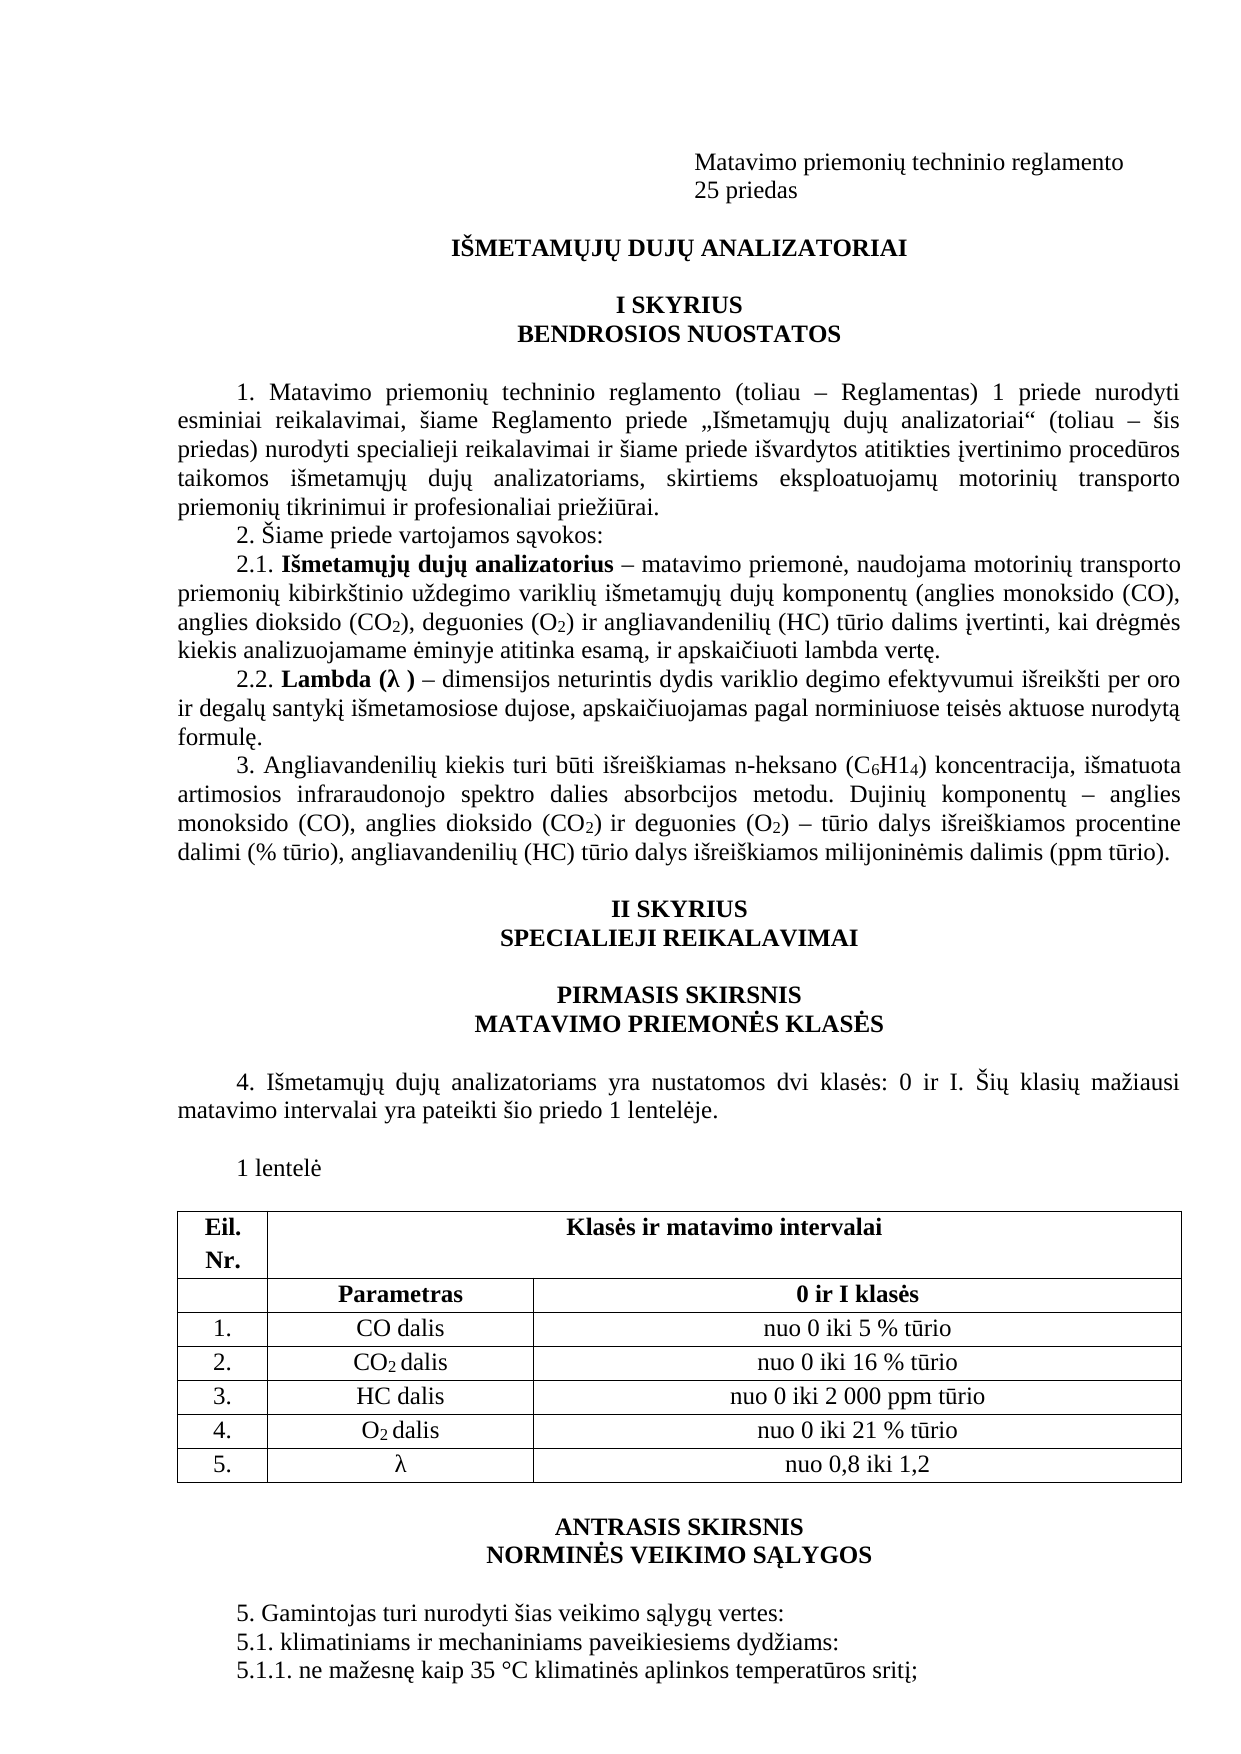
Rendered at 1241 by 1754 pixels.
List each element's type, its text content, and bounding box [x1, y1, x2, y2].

table_cell CO dalis [268, 1313, 533, 1346]
text BENDROSIOS NUOSTATOS [177, 319, 1181, 348]
table_cell nuo 0 iki 16 % tūrio [534, 1347, 1181, 1380]
table_cell nuo 0 iki 5 % tūrio [534, 1313, 1181, 1346]
table_cell 5. [178, 1449, 267, 1482]
text 1. Matavimo priemonių techninio reglamento (toliau – Reglamentas) 1 priede nurodyti esminiai reikalavimai, šiame Reglamento priede „Išmetamųjų dujų analizatoriai“ (toliau – šis priedas) nurodyti specialieji reikalavimai ir šiame priede išvardytos atitikties įvertinimo procedūros taikomos išmetamųjų dujų analizatoriams, skirtiems eksploatuojamų motorinių transporto priemonių tikrinimui ir profesionaliai priežiūrai. [177, 377, 1181, 521]
table_header Eil. Nr. [178, 1212, 267, 1278]
text 3. Angliavandenilių kiekis turi būti išreiškiamas n-heksano (C6H14) koncentracija, išmatuota artimosios infraraudonojo spektro dalies absorbcijos metodu. Dujinių komponentų – anglies monoksido (CO), anglies dioksido (CO2) ir deguonies (O2) – tūrio dalys išreiškiamos procentine dalimi (% tūrio), angliavandenilių (HC) tūrio dalys išreiškiamos milijoninėmis dalimis (ppm tūrio). [177, 751, 1181, 866]
text I SKYRIUS [177, 291, 1181, 319]
table_cell nuo 0 iki 2 000 ppm tūrio [534, 1381, 1181, 1414]
table_header Klasės ir matavimo intervalai [268, 1212, 1181, 1278]
text II SKYRIUS [177, 894, 1181, 923]
text 2.1. Išmetamųjų dujų analizatorius – matavimo priemonė, naudojama motorinių transporto priemonių kibirkštinio uždegimo variklių išmetamųjų dujų komponentų (anglies monoksido (CO), anglies dioksido (CO2), deguonies (O2) ir angliavandenilių (HC) tūrio dalims įvertinti, kai drėgmės kiekis analizuojamame ėminyje atitinka esamą, ir apskaičiuoti lambda vertę. [177, 549, 1181, 664]
table_cell Parametras [268, 1279, 533, 1312]
text PIRMASIS SKIRSNIS [177, 981, 1181, 1009]
table_cell 1. [178, 1313, 267, 1346]
text 4. Išmetamųjų dujų analizatoriams yra nustatomos dvi klasės: 0 ir I. Šių klasių mažiausi matavimo intervalai yra pateikti šio priedo 1 lentelėje. [177, 1067, 1181, 1124]
text 5.1. klimatiniams ir mechaniniams paveikiesiems dydžiams: [177, 1627, 1181, 1656]
table_cell nuo 0,8 iki 1,2 [534, 1449, 1181, 1482]
table_cell nuo 0 iki 21 % tūrio [534, 1415, 1181, 1448]
text MATAVIMO PRIEMONĖS KLASĖS [177, 1009, 1181, 1038]
table_cell 0 ir I klasės [534, 1279, 1181, 1312]
table_cell 2. [178, 1347, 267, 1380]
text 25 priedas [694, 176, 1181, 204]
table_cell HC dalis [268, 1381, 533, 1414]
text 2.2. Lambda (λ ) – dimensijos neturintis dydis variklio degimo efektyvumui išreikšti per oro ir degalų santykį išmetamosiose dujose, apskaičiuojamas pagal norminiuose teisės aktuose nurodytą formulę. [177, 664, 1181, 751]
table_cell 4. [178, 1415, 267, 1448]
table_cell λ [268, 1449, 533, 1482]
table_cell [178, 1279, 267, 1312]
text 5.1.1. ne mažesnę kaip 35 °C klimatinės aplinkos temperatūros sritį; [177, 1656, 1181, 1684]
text 2. Šiame priede vartojamos sąvokos: [177, 521, 1181, 549]
text IŠMETAMŲJŲ DUJŲ ANALIZATORIAI [177, 233, 1181, 262]
text 1 lentelė [177, 1153, 1181, 1182]
text 5. Gamintojas turi nurodyti šias veikimo sąlygų vertes: [177, 1598, 1181, 1627]
text ANTRASIS SKIRSNIS [177, 1512, 1181, 1541]
text NORMINĖS VEIKIMO SĄLYGOS [177, 1541, 1181, 1569]
table_cell 3. [178, 1381, 267, 1414]
table_cell O2 dalis [268, 1415, 533, 1448]
text SPECIALIEJI REIKALAVIMAI [177, 923, 1181, 952]
table_cell CO2 dalis [268, 1347, 533, 1380]
text Matavimo priemonių techninio reglamento [694, 147, 1181, 176]
